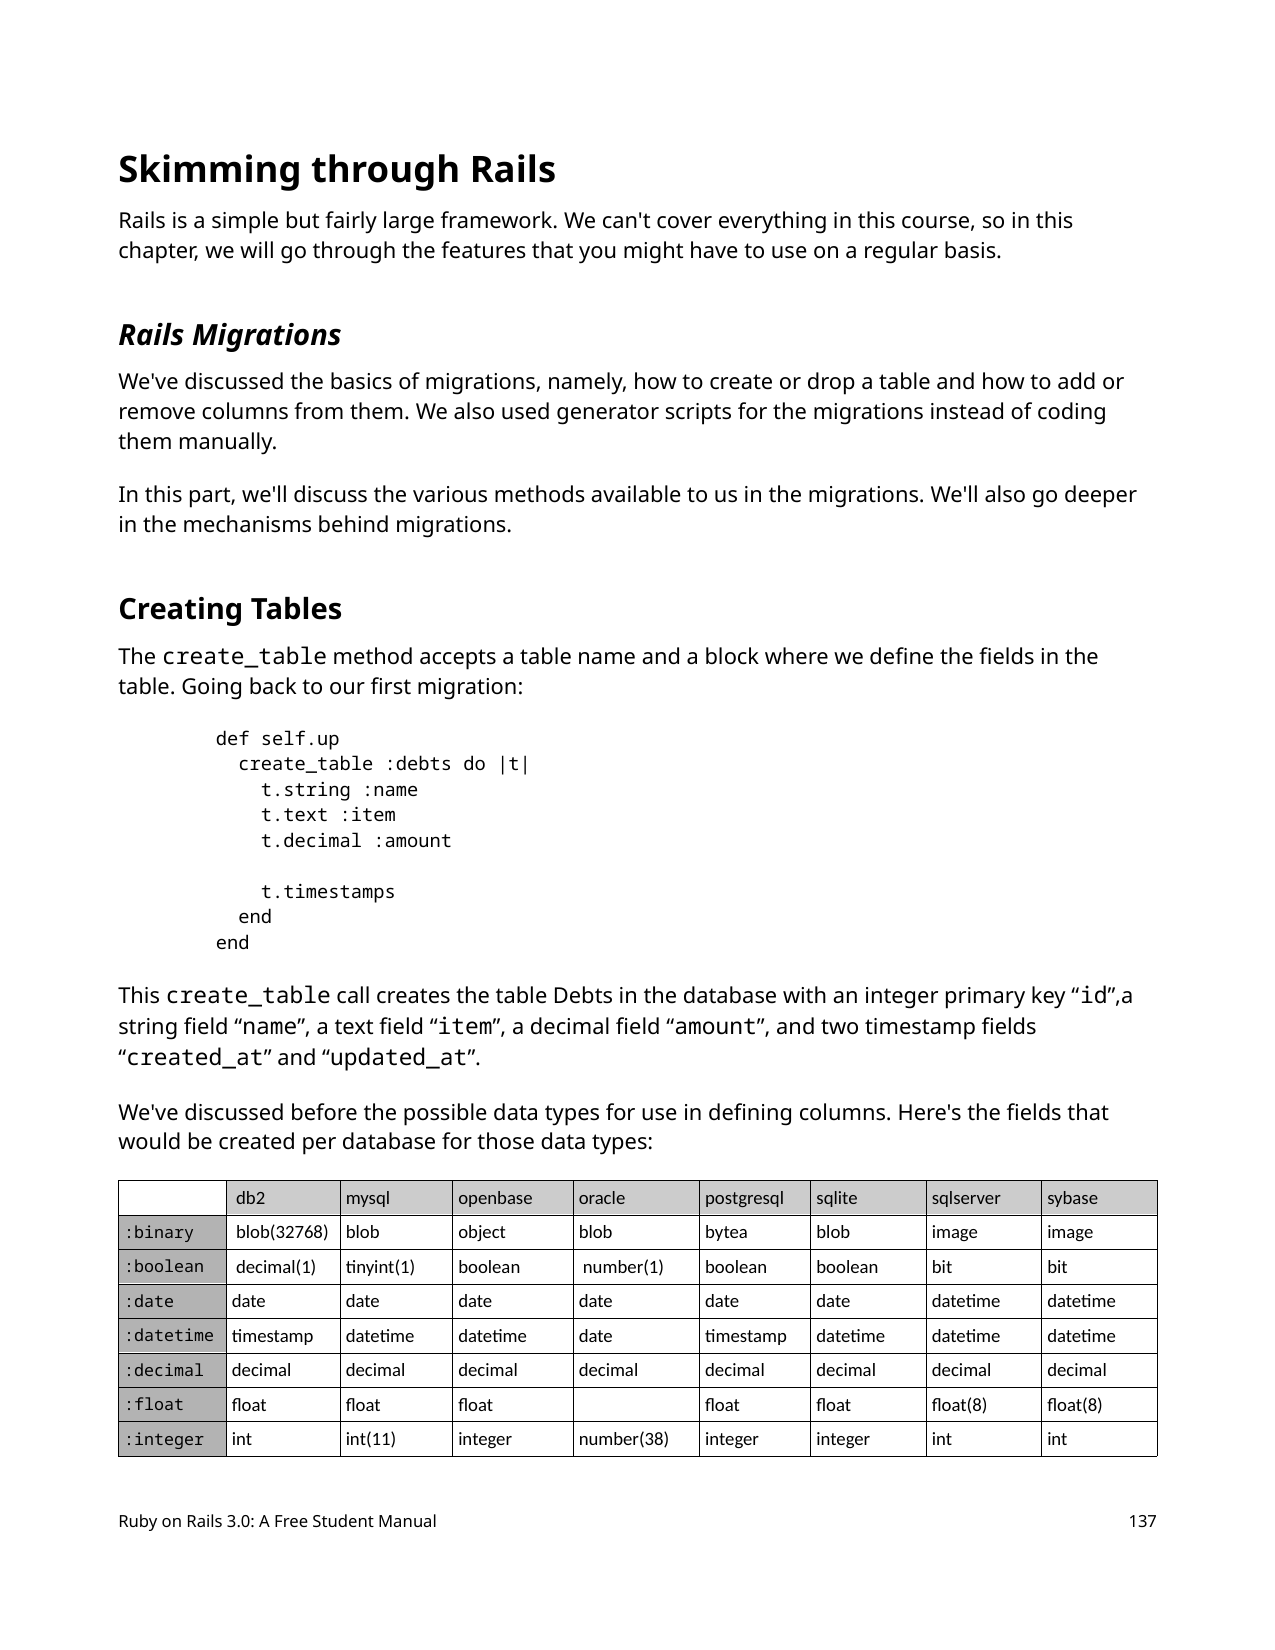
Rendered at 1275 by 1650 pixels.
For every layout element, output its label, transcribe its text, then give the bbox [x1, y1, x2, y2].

table_cell decimal [227, 1354, 340, 1387]
table_header openbase [453, 1181, 573, 1214]
text Rails is a simple but fairly large framework. We can't cover everything in this course, so in this chapter, we will go through the features that you might have to use on a regular basis. [118, 205, 1157, 265]
table_cell number(38) [574, 1422, 699, 1456]
table_cell float [453, 1388, 573, 1421]
table_cell datetime [811, 1319, 926, 1352]
table_header mysql [341, 1181, 452, 1214]
table_cell float [341, 1388, 452, 1421]
subtitle Rails Migrations [118, 314, 1157, 353]
table_cell :boolean [119, 1250, 226, 1283]
table_cell integer [700, 1422, 810, 1456]
table_header oracle [574, 1181, 699, 1214]
table_cell datetime [453, 1319, 573, 1352]
text def self.up create_table :debts do |t| t.string :name t.text :item t.decimal :amount t.timestamps end end [193, 725, 1157, 955]
table_cell boolean [453, 1250, 573, 1283]
table_cell blob(32768) [227, 1216, 340, 1249]
table_cell :decimal [119, 1354, 226, 1387]
table_header sybase [1042, 1181, 1157, 1214]
table_header sqlserver [927, 1181, 1041, 1214]
table_cell integer [453, 1422, 573, 1456]
table_cell decimal [453, 1354, 573, 1387]
table_cell date [574, 1285, 699, 1318]
table_cell object [453, 1216, 573, 1249]
table_cell blob [811, 1216, 926, 1249]
table_cell datetime [927, 1285, 1041, 1318]
table_cell boolean [811, 1250, 926, 1283]
table_cell datetime [1042, 1285, 1157, 1318]
table_cell tinyint(1) [341, 1250, 452, 1283]
table_cell float [700, 1388, 810, 1421]
text The create_table method accepts a table name and a block where we define the fields in the table. Going back to our first migration: [118, 640, 1157, 701]
table_cell float(8) [927, 1388, 1041, 1421]
table_header sqlite [811, 1181, 926, 1214]
subtitle Skimming through Rails [118, 143, 1157, 193]
text We've discussed before the possible data types for use in defining columns. Here's the fields that would be created per database for those data types: [118, 1096, 1157, 1156]
table_cell :binary [119, 1216, 226, 1249]
table_cell date [700, 1285, 810, 1318]
table_cell decimal [574, 1354, 699, 1387]
table_cell timestamp [227, 1319, 340, 1352]
table_cell date [811, 1285, 926, 1318]
text In this part, we'll discuss the various methods available to us in the migrations. We'll also go deeper in the mechanisms behind migrations. [118, 479, 1157, 539]
text This create_table call creates the table Debts in the database with an integer primary key “id”,a string field “name”, a text field “item”, a decimal field “amount”, and two timestamp fields “created_at” and “updated_at”. [118, 979, 1157, 1072]
table_cell timestamp [700, 1319, 810, 1352]
table_cell [574, 1388, 699, 1421]
table_cell :integer [119, 1422, 226, 1456]
table_cell int(11) [341, 1422, 452, 1456]
table_cell blob [574, 1216, 699, 1249]
table_cell date [227, 1285, 340, 1318]
table_cell float [227, 1388, 340, 1421]
table_cell decimal [700, 1354, 810, 1387]
table_cell :float [119, 1388, 226, 1421]
table_cell float(8) [1042, 1388, 1157, 1421]
table_cell :datetime [119, 1319, 226, 1352]
table_cell decimal(1) [227, 1250, 340, 1283]
table_cell decimal [927, 1354, 1041, 1387]
table_cell bytea [700, 1216, 810, 1249]
table_cell datetime [927, 1319, 1041, 1352]
table_header db2 [227, 1181, 340, 1214]
table_cell image [1042, 1216, 1157, 1249]
table_cell date [574, 1319, 699, 1352]
table_cell date [453, 1285, 573, 1318]
table_cell int [227, 1422, 340, 1456]
table_cell boolean [700, 1250, 810, 1283]
table_cell blob [341, 1216, 452, 1249]
table_cell decimal [1042, 1354, 1157, 1387]
table_cell int [927, 1422, 1041, 1456]
table_cell datetime [1042, 1319, 1157, 1352]
table_cell bit [927, 1250, 1041, 1283]
table_cell bit [1042, 1250, 1157, 1283]
table_cell datetime [341, 1319, 452, 1352]
table_cell number(1) [574, 1250, 699, 1283]
table_header postgresql [700, 1181, 810, 1214]
table_cell decimal [341, 1354, 452, 1387]
table_cell int [1042, 1422, 1157, 1456]
subtitle Creating Tables [118, 588, 1157, 628]
text We've discussed the basics of migrations, namely, how to create or drop a table and how to add or remove columns from them. We also used generator scripts for the migrations instead of coding them manually. [118, 366, 1157, 455]
table_cell integer [811, 1422, 926, 1456]
table_cell date [341, 1285, 452, 1318]
table_cell image [927, 1216, 1041, 1249]
table_header [119, 1181, 226, 1214]
table_cell :date [119, 1285, 226, 1318]
table_cell decimal [811, 1354, 926, 1387]
table_cell float [811, 1388, 926, 1421]
